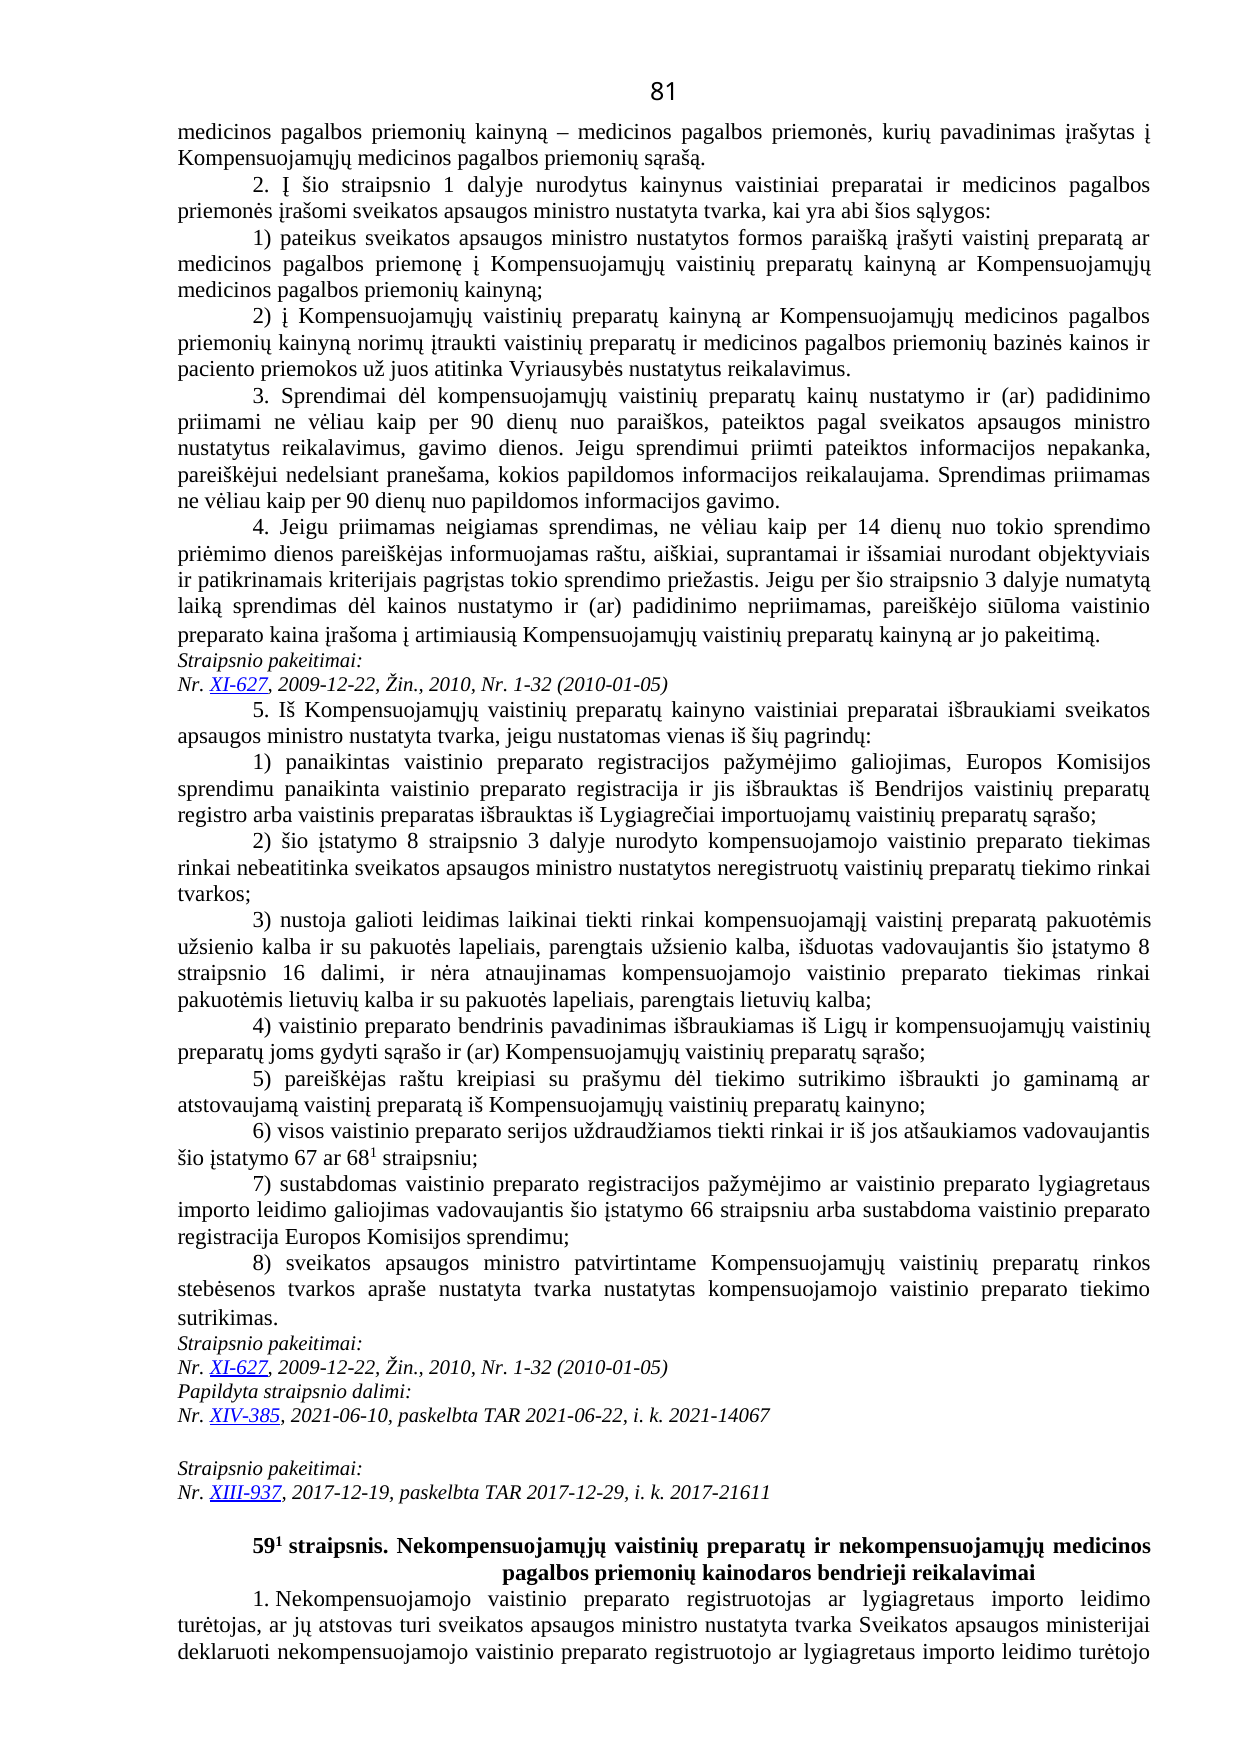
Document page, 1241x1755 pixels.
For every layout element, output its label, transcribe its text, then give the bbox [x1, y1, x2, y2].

text 8) sveikatos apsaugos ministro patvirtintame Kompensuojamųjų vaistinių preparatų rinkos stebėsenos tvarkos apraše nustatyta tvarka nustatytas kompensuojamojo vaistinio preparato tiekimo sutrikimas. [177, 1249, 1152, 1331]
text 1. Nekompensuojamojo vaistinio preparato registruotojas ar lygiagretaus importo leidimo turėtojas, ar jų atstovas turi sveikatos apsaugos ministro nustatyta tvarka Sveikatos apsaugos ministerijai deklaruoti nekompensuojamojo vaistinio preparato registruotojo ar lygiagretaus importo leidimo turėtojo [177, 1585, 1152, 1664]
text Straipsnio pakeitimai: [177, 1331, 1152, 1355]
text 1) panaikintas vaistinio preparato registracijos pažymėjimo galiojimas, Europos Komisijos sprendimu panaikinta vaistinio preparato registracija ir jis išbrauktas iš Bendrijos vaistinių preparatų registro arba vaistinis preparatas išbrauktas iš Lygiagrečiai importuojamų vaistinių preparatų sąrašo; [177, 748, 1152, 827]
text 2. Į šio straipsnio 1 dalyje nurodytus kainynus vaistiniai preparatai ir medicinos pagalbos priemonės įrašomi sveikatos apsaugos ministro nustatyta tvarka, kai yra abi šios sąlygos: [177, 171, 1152, 223]
text Nr. XI-627, 2009-12-22, Žin., 2010, Nr. 1-32 (2010-01-05) [177, 672, 1152, 696]
subtitle 591 straipsnis. Nekompensuojamųjų vaistinių preparatų ir nekompensuojamųjų medicinos pagalbos priemonių kainodaros bendrieji reikalavimai [252, 1532, 1152, 1585]
text 5. Iš Kompensuojamųjų vaistinių preparatų kainyno vaistiniai preparatai išbraukiami sveikatos apsaugos ministro nustatyta tvarka, jeigu nustatomas vienas iš šių pagrindų: [177, 696, 1152, 748]
text 6) visos vaistinio preparato serijos uždraudžiamos tiekti rinkai ir iš jos atšaukiamos vadovaujantis šio įstatymo 67 ar 681 straipsniu; [177, 1117, 1152, 1170]
text 5) pareiškėjas raštu kreipiasi su prašymu dėl tiekimo sutrikimo išbraukti jo gaminamą ar atstovaujamą vaistinį preparatą iš Kompensuojamųjų vaistinių preparatų kainyno; [177, 1065, 1152, 1117]
text 3) nustoja galioti leidimas laikinai tiekti rinkai kompensuojamąjį vaistinį preparatą pakuotėmis užsienio kalba ir su pakuotės lapeliais, parengtais užsienio kalba, išduotas vadovaujantis šio įstatymo 8 straipsnio 16 dalimi, ir nėra atnaujinamas kompensuojamojo vaistinio preparato tiekimas rinkai pakuotėmis lietuvių kalba ir su pakuotės lapeliais, parengtais lietuvių kalba; [177, 907, 1152, 1012]
text 7) sustabdomas vaistinio preparato registracijos pažymėjimo ar vaistinio preparato lygiagretaus importo leidimo galiojimas vadovaujantis šio įstatymo 66 straipsniu arba sustabdoma vaistinio preparato registracija Europos Komisijos sprendimu; [177, 1170, 1152, 1249]
text 1) pateikus sveikatos apsaugos ministro nustatytos formos paraišką įrašyti vaistinį preparatą ar medicinos pagalbos priemonę į Kompensuojamųjų vaistinių preparatų kainyną ar Kompensuojamųjų medicinos pagalbos priemonių kainyną; [177, 223, 1152, 303]
text medicinos pagalbos priemonių kainyną – medicinos pagalbos priemonės, kurių pavadinimas įrašytas į Kompensuojamųjų medicinos pagalbos priemonių sąrašą. [177, 118, 1152, 171]
text Straipsnio pakeitimai: [177, 648, 1152, 672]
text Nr. XIV-385, 2021-06-10, paskelbta TAR 2021-06-22, i. k. 2021-14067 [177, 1403, 1152, 1427]
text 4) vaistinio preparato bendrinis pavadinimas išbraukiamas iš Ligų ir kompensuojamųjų vaistinių preparatų joms gydyti sąrašo ir (ar) Kompensuojamųjų vaistinių preparatų sąrašo; [177, 1012, 1152, 1065]
text Straipsnio pakeitimai: [177, 1456, 1152, 1480]
text Nr. XIII-937, 2017-12-19, paskelbta TAR 2017-12-29, i. k. 2017-21611 [177, 1480, 1152, 1504]
text Nr. XI-627, 2009-12-22, Žin., 2010, Nr. 1-32 (2010-01-05) [177, 1355, 1152, 1379]
text 3. Sprendimai dėl kompensuojamųjų vaistinių preparatų kainų nustatymo ir (ar) padidinimo priimami ne vėliau kaip per 90 dienų nuo paraiškos, pateiktos pagal sveikatos apsaugos ministro nustatytus reikalavimus, gavimo dienos. Jeigu sprendimui priimti pateiktos informacijos nepakanka, pareiškėjui nedelsiant pranešama, kokios papildomos informacijos reikalaujama. Sprendimas priimamas ne vėliau kaip per 90 dienų nuo papildomos informacijos gavimo. [177, 382, 1152, 513]
text 2) į Kompensuojamųjų vaistinių preparatų kainyną ar Kompensuojamųjų medicinos pagalbos priemonių kainyną norimų įtraukti vaistinių preparatų ir medicinos pagalbos priemonių bazinės kainos ir paciento priemokos už juos atitinka Vyriausybės nustatytus reikalavimus. [177, 303, 1152, 382]
text 2) šio įstatymo 8 straipsnio 3 dalyje nurodyto kompensuojamojo vaistinio preparato tiekimas rinkai nebeatitinka sveikatos apsaugos ministro nustatytos neregistruotų vaistinių preparatų tiekimo rinkai tvarkos; [177, 827, 1152, 907]
text 4. Jeigu priimamas neigiamas sprendimas, ne vėliau kaip per 14 dienų nuo tokio sprendimo priėmimo dienos pareiškėjas informuojamas raštu, aiškiai, suprantamai ir išsamiai nurodant objektyviais ir patikrinamais kriterijais pagrįstas tokio sprendimo priežastis. Jeigu per šio straipsnio 3 dalyje numatytą laiką sprendimas dėl kainos nustatymo ir (ar) padidinimo nepriimamas, pareiškėjo siūloma vaistinio preparato kaina įrašoma į artimiausią Kompensuojamųjų vaistinių preparatų kainyną ar jo pakeitimą. [177, 513, 1152, 648]
text Papildyta straipsnio dalimi: [177, 1379, 1152, 1403]
